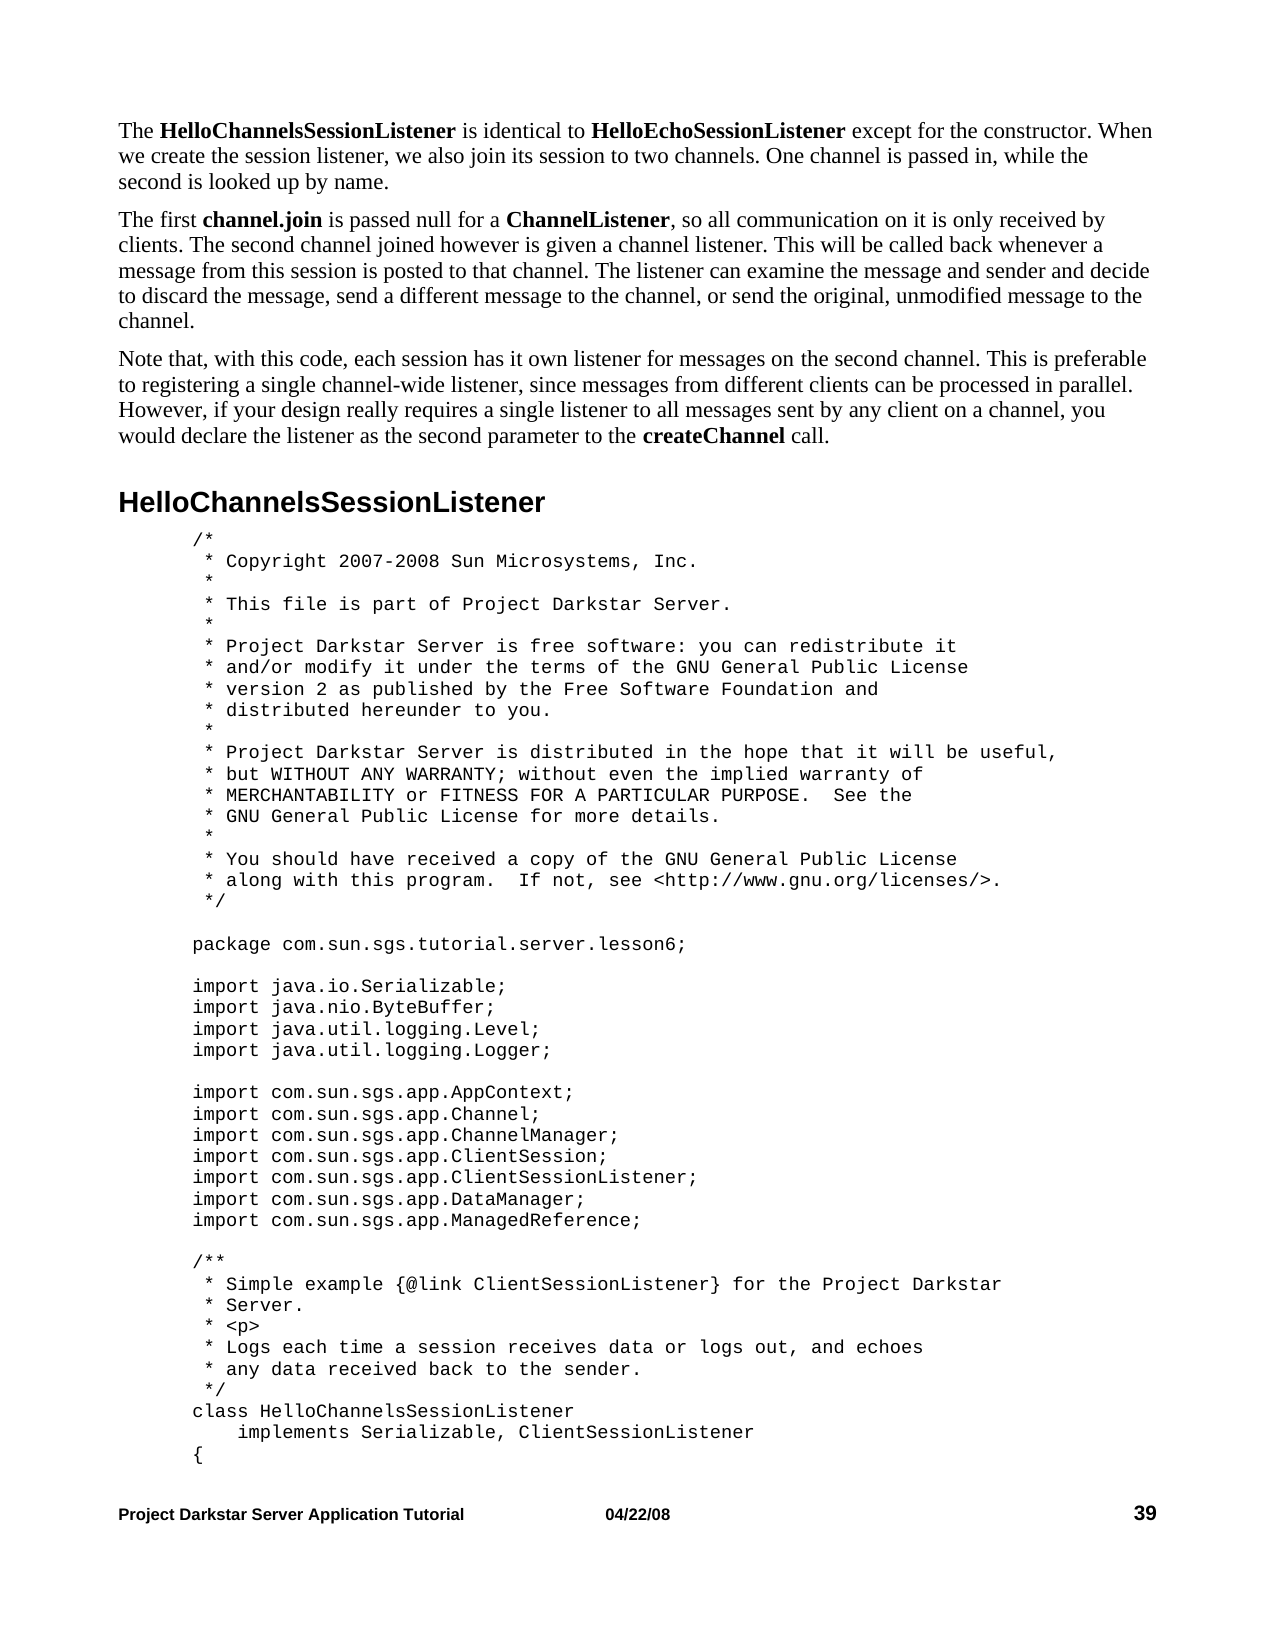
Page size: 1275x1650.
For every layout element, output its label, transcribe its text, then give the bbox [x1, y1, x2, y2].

text * [192, 828, 1098, 849]
text * but WITHOUT ANY WARRANTY; without even the implied warranty of [192, 764, 1098, 786]
text import com.sun.sgs.app.AppContext; [192, 1083, 1098, 1104]
text * Copyright 2007-2008 Sun Microsystems, Inc. [192, 552, 1098, 573]
text * version 2 as published by the Free Software Foundation and [192, 679, 1098, 701]
text package com.sun.sgs.tutorial.server.lesson6; [192, 934, 1098, 956]
text class HelloChannelsSessionListener [192, 1402, 1098, 1423]
text implements Serializable, ClientSessionListener [192, 1423, 1098, 1444]
text * [192, 616, 1098, 637]
text */ [192, 892, 1098, 913]
text The first channel.join is passed null for a ChannelListener, so all communication on it is only received by clients. The second channel joined however is given a channel listener. This will be called back whenever a message from this session is posted to that channel. The listener can examine the message and sender and decide to discard the message, send a different message to the channel, or send the original, unmodified message to the channel. [118, 207, 1157, 334]
text { [192, 1444, 1098, 1466]
text */ [192, 1381, 1098, 1402]
text import com.sun.sgs.app.DataManager; [192, 1189, 1098, 1211]
text * [192, 722, 1098, 743]
subtitle HelloChannelsSessionListener [118, 486, 1157, 518]
text * distributed hereunder to you. [192, 701, 1098, 722]
text * GNU General Public License for more details. [192, 807, 1098, 828]
text * any data received back to the sender. [192, 1359, 1098, 1381]
text import java.nio.ByteBuffer; [192, 998, 1098, 1019]
text * MERCHANTABILITY or FITNESS FOR A PARTICULAR PURPOSE. See the [192, 786, 1098, 807]
text * Project Darkstar Server is distributed in the hope that it will be useful, [192, 743, 1098, 764]
text import com.sun.sgs.app.ManagedReference; [192, 1211, 1098, 1232]
text * Simple example {@link ClientSessionListener} for the Project Darkstar [192, 1274, 1098, 1296]
text /* [192, 531, 1098, 552]
text * Logs each time a session receives data or logs out, and echoes [192, 1338, 1098, 1359]
text import com.sun.sgs.app.Channel; [192, 1104, 1098, 1126]
text import java.util.logging.Logger; [192, 1041, 1098, 1062]
text Note that, with this code, each session has it own listener for messages on the second channel. This is preferable to registering a single channel-wide listener, since messages from different clients can be processed in parallel. However, if your design really requires a single listener to all messages sent by any client on a channel, you would declare the listener as the second parameter to the createChannel call. [118, 346, 1157, 448]
text /** [192, 1253, 1098, 1274]
text * This file is part of Project Darkstar Server. [192, 594, 1098, 616]
text import com.sun.sgs.app.ClientSessionListener; [192, 1168, 1098, 1189]
text * and/or modify it under the terms of the GNU General Public License [192, 658, 1098, 679]
text import java.util.logging.Level; [192, 1019, 1098, 1041]
text * Project Darkstar Server is free software: you can redistribute it [192, 637, 1098, 658]
text import java.io.Serializable; [192, 977, 1098, 998]
text * [192, 573, 1098, 594]
text import com.sun.sgs.app.ClientSession; [192, 1147, 1098, 1168]
text * along with this program. If not, see <http://www.gnu.org/licenses/>. [192, 871, 1098, 892]
text * <p> [192, 1317, 1098, 1338]
text * Server. [192, 1296, 1098, 1317]
text import com.sun.sgs.app.ChannelManager; [192, 1126, 1098, 1147]
text * You should have received a copy of the GNU General Public License [192, 849, 1098, 871]
text The HelloChannelsSessionListener is identical to HelloEchoSessionListener except for the constructor. When we create the session listener, we also join its session to two channels. One channel is passed in, while the second is looked up by name. [118, 118, 1157, 194]
